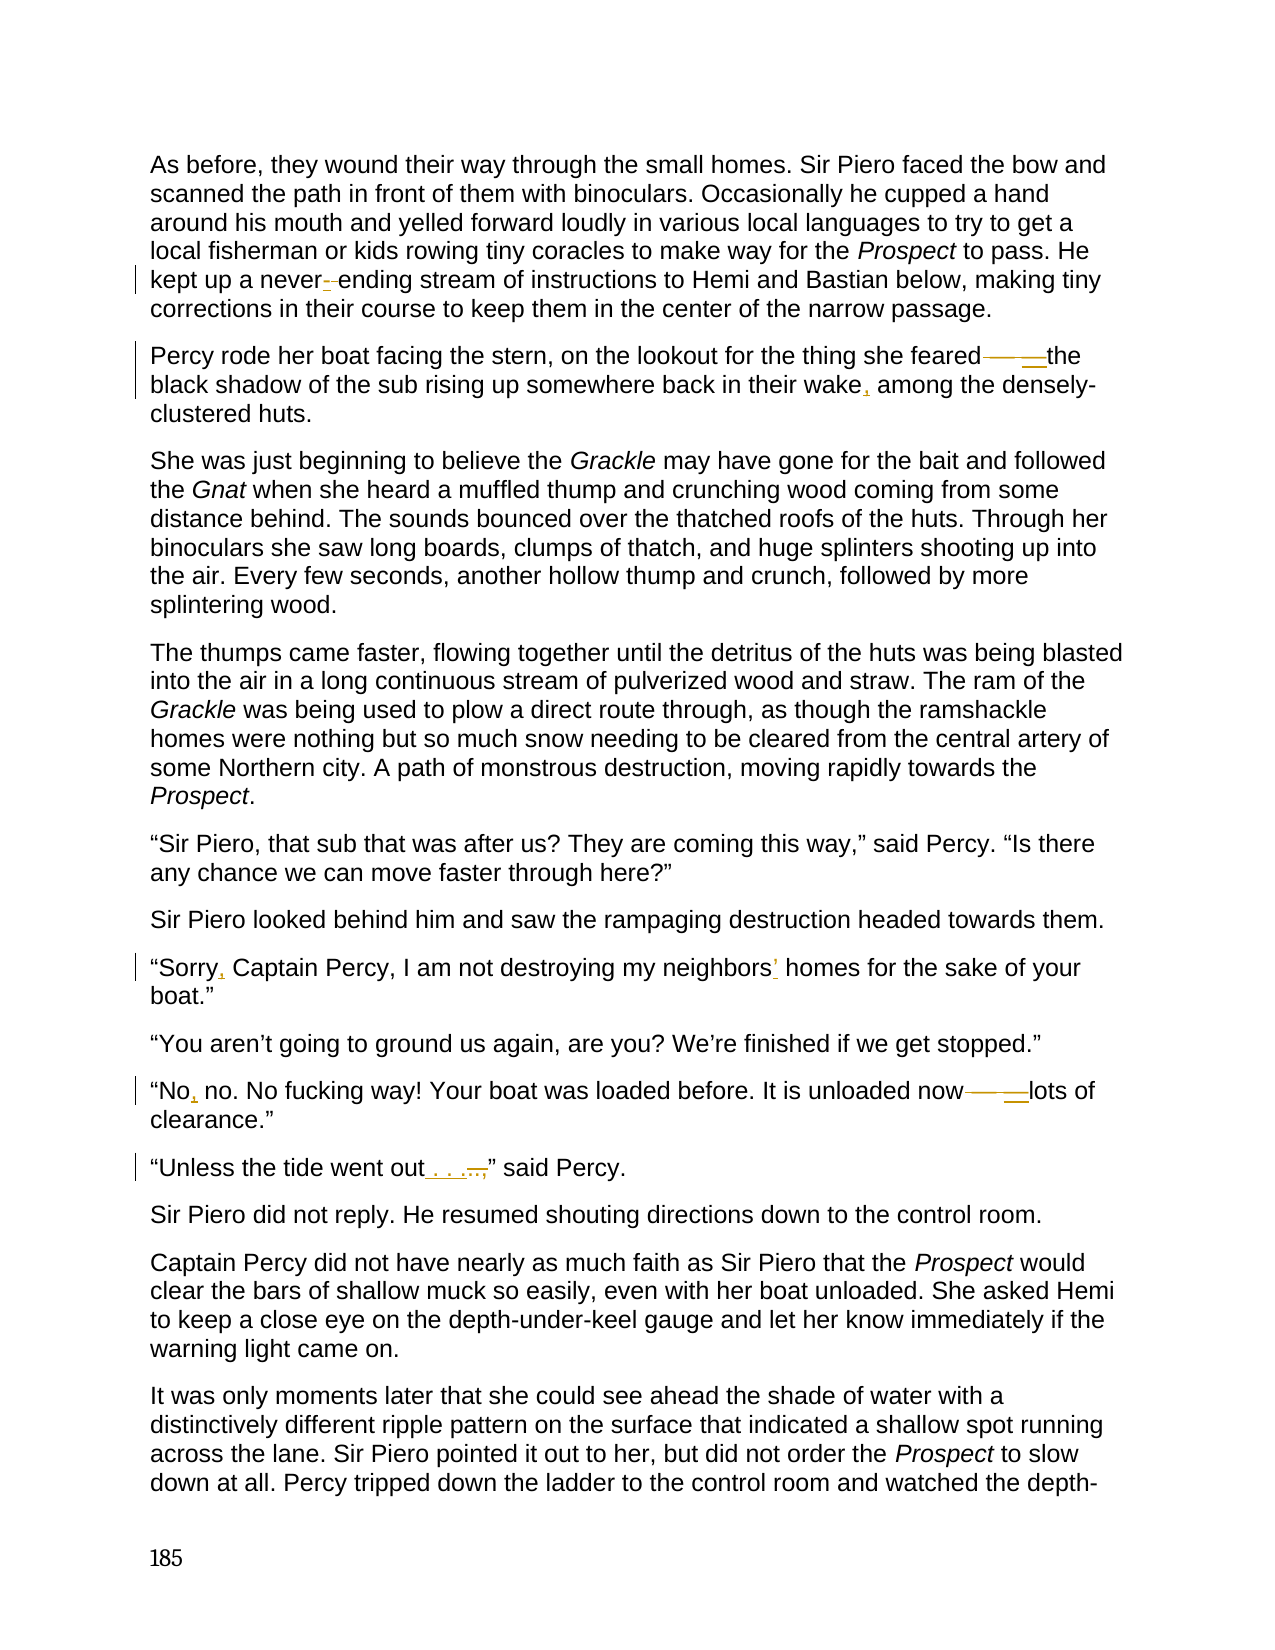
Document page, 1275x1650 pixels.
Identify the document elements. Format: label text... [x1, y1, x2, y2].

text The thumps came faster, flowing together until the detritus of the huts was being blasted into the air in a long continuous stream of pulverized wood and straw. The ram of the Grackle was being used to plow a direct route through, as though the ramshackle homes were nothing but so much snow needing to be cleared from the central artery of some Northern city. A path of monstrous destruction, moving rapidly towards the Prospect. [150, 637, 1125, 810]
text “Unless the tide went out . . .” said Percy. [150, 1152, 1125, 1181]
text “No, no. No fucking way! Your boat was loaded before. It is unloaded now—lots of clearance.” [150, 1076, 1125, 1134]
text “You aren’t going to ground us again, are you? We’re finished if we get stopped.” [150, 1029, 1125, 1057]
text Sir Piero looked behind him and saw the rampaging destruction headed towards them. [150, 905, 1125, 934]
text “Sorry, Captain Percy, I am not destroying my neighbors’ homes for the sake of your boat.” [150, 952, 1125, 1010]
text Percy rode her boat facing the stern, on the lookout for the thing she feared—the black shadow of the sub rising up somewhere back in their wake, among the densely-clustered huts. [150, 341, 1125, 427]
text She was just beginning to believe the Grackle may have gone for the bait and followed the Gnat when she heard a muffled thump and crunching wood coming from some distance behind. The sounds bounced over the thatched roofs of the huts. Through her binoculars she saw long boards, clumps of thatch, and huge splinters shooting up into the air. Every few seconds, another hollow thump and crunch, followed by more splintering wood. [150, 446, 1125, 619]
text As before, they wound their way through the small homes. Sir Piero faced the bow and scanned the path in front of them with binoculars. Occasionally he cupped a hand around his mouth and yelled forward loudly in various local languages to try to get a local fisherman or kids rowing tiny coracles to make way for the Prospect to pass. He kept up a never-ending stream of instructions to Hemi and Bastian below, making tiny corrections in their course to keep them in the center of the narrow passage. [150, 150, 1125, 322]
text “Sir Piero, that sub that was after us? They are coming this way,” said Percy. “Is there any chance we can move faster through here?” [150, 829, 1125, 886]
text Captain Percy did not have nearly as much faith as Sir Piero that the Prospect would clear the bars of shallow muck so easily, even with her boat unloaded. She asked Hemi to keep a close eye on the depth-under-keel gauge and let her know immediately if the warning light came on. [150, 1247, 1125, 1362]
text It was only moments later that she could see ahead the shade of water with a distinctively different ripple pattern on the surface that indicated a shallow spot running across the lane. Sir Piero pointed it out to her, but did not order the Prospect to slow down at all. Percy tripped down the ladder to the control room and watched the depth- [150, 1381, 1125, 1496]
text Sir Piero did not reply. He resumed shouting directions down to the control room. [150, 1200, 1125, 1229]
